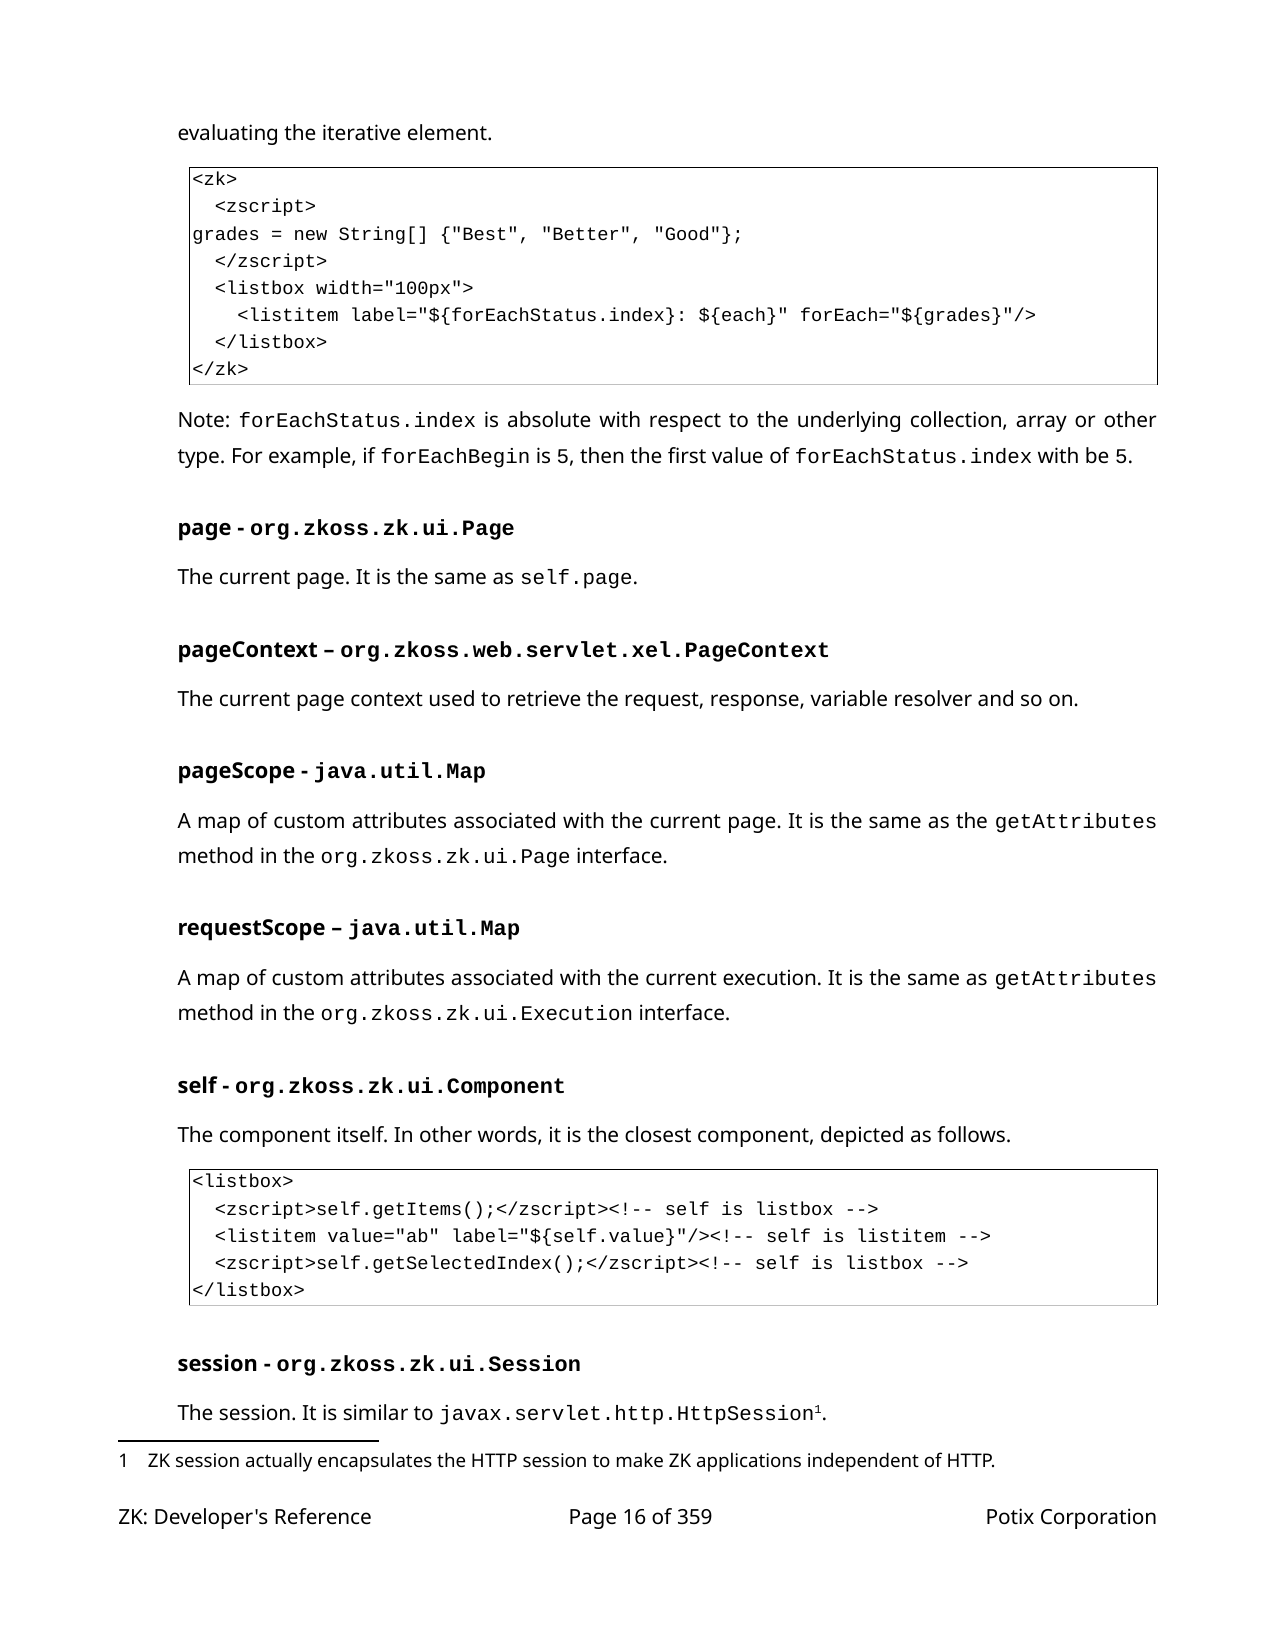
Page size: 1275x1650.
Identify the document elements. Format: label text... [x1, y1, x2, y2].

text </listbox> [190, 1278, 1157, 1305]
text The current page. It is the same as self.page. [177, 562, 1157, 591]
text <listitem value="ab" label="${self.value}"/><!-- self is listitem --> [190, 1223, 1157, 1248]
text <listbox> [190, 1170, 1157, 1193]
text The current page context used to retrieve the request, response, variable resolver and so on. [177, 684, 1157, 712]
text <zscript> [190, 194, 1157, 218]
text <listbox width="100px"> [190, 276, 1157, 300]
subtitle pageContext – org.zkoss.web.servlet.xel.PageContext [177, 633, 1157, 664]
text </listbox> [190, 330, 1157, 354]
text ZK session actually encapsulates the HTTP session to make ZK applications independent of HTTP. [118, 1447, 1157, 1473]
text </zscript> [190, 248, 1157, 273]
text </zk> [190, 357, 1157, 384]
text A map of custom attributes associated with the current page. It is the same as the getAttributes method in the org.zkoss.zk.ui.Page interface. [177, 806, 1157, 870]
text <zscript>self.getItems();</zscript><!-- self is listbox --> [190, 1196, 1157, 1221]
subtitle self - org.zkoss.zk.ui.Component [177, 1069, 1157, 1100]
text The session. It is similar to javax.servlet.http.HttpSession. [177, 1398, 1157, 1427]
subtitle page - org.zkoss.zk.ui.Page [177, 512, 1157, 542]
text grades = new String[] {"Best", "Better", "Good"}; [190, 221, 1157, 246]
subtitle requestScope – java.util.Map [177, 912, 1157, 942]
text <zk> [190, 168, 1157, 191]
text A map of custom attributes associated with the current execution. It is the same as getAttributes method in the org.zkoss.zk.ui.Execution interface. [177, 963, 1157, 1027]
text <zscript>self.getSelectedIndex();</zscript><!-- self is listbox --> [190, 1251, 1157, 1275]
text The component itself. In other words, it is the closest component, depicted as follows. [177, 1120, 1157, 1148]
subtitle pageScope - java.util.Map [177, 755, 1157, 785]
text Note: forEachStatus.index is absolute with respect to the underlying collection, array or other type. For example, if forEachBegin is 5, then the first value of forEachStatus.index with be 5. [177, 405, 1157, 469]
text <listitem label="${forEachStatus.index}: ${each}" forEach="${grades}"/> [190, 303, 1157, 327]
text evaluating the iterative element. [177, 118, 1157, 146]
subtitle session - org.zkoss.zk.ui.Session [177, 1348, 1157, 1378]
